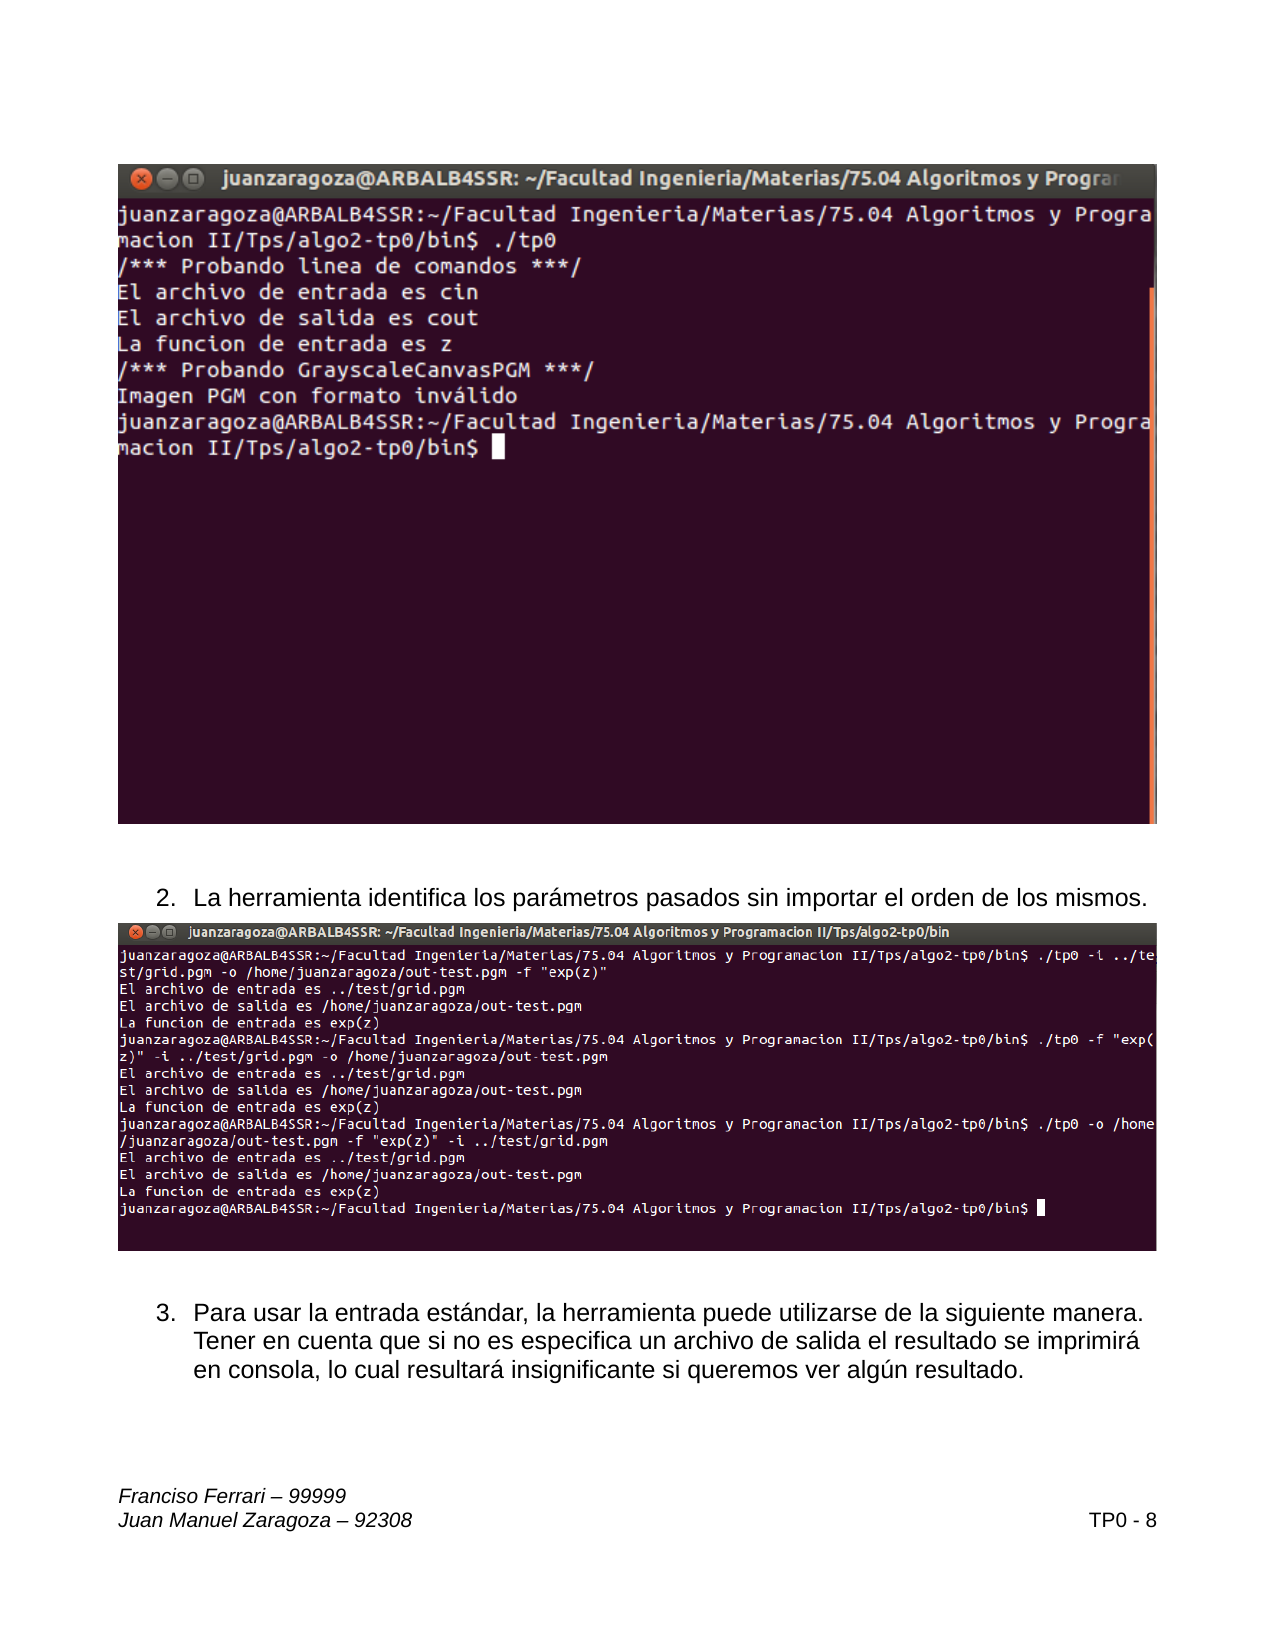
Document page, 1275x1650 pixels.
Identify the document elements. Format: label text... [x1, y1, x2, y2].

picture [118, 164, 1157, 824]
list Para usar la entrada estándar, la herramienta puede utilizarse de la siguiente manera. Tener en cuenta que si no es especifica un archivo de salida el resultado se imprimirá en consola, lo cual resultará insignificante si queremos ver algún resultado. [156, 1298, 1157, 1384]
picture [118, 923, 1157, 1251]
list La herramienta identifica los parámetros pasados sin importar el orden de los mismos. [156, 883, 1157, 911]
